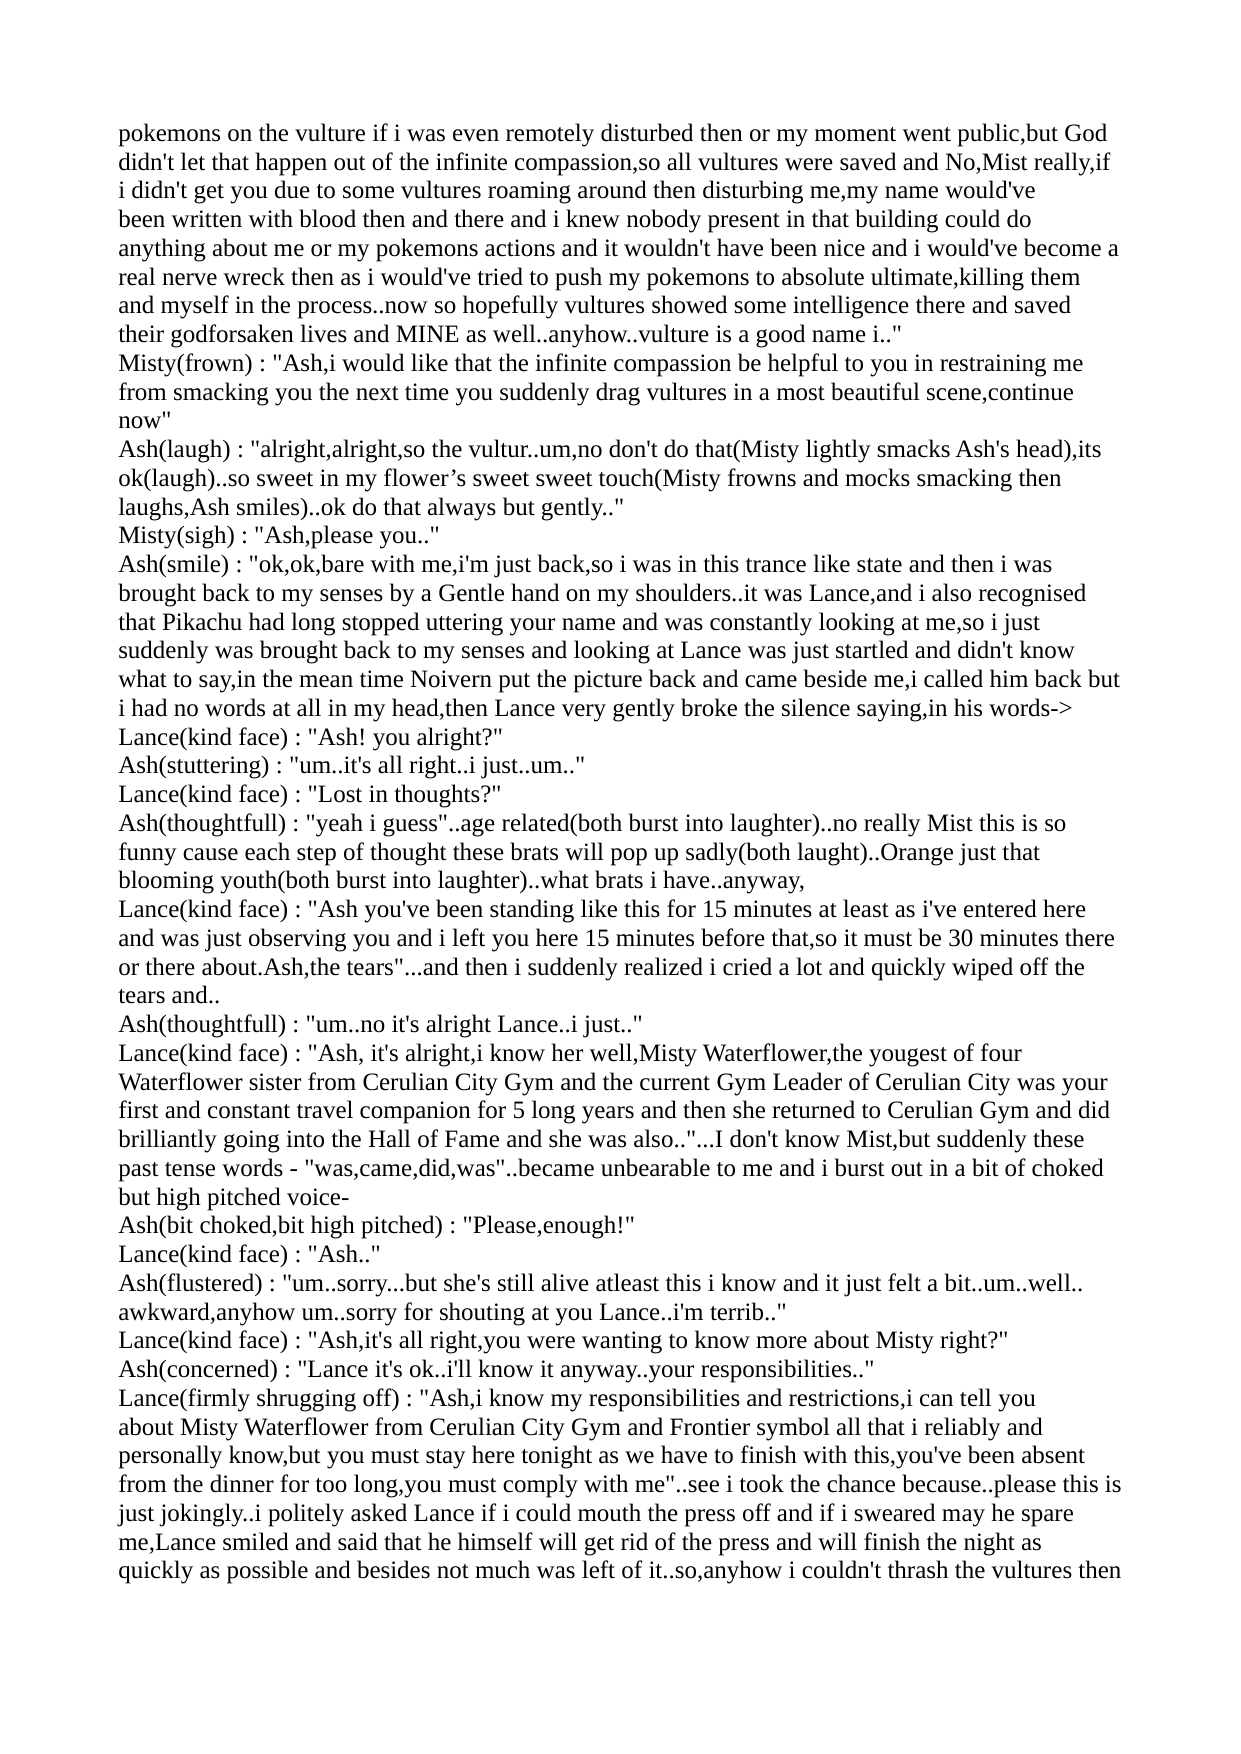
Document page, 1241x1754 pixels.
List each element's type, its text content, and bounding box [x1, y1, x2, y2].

text didn't let that happen out of the infinite compassion,so all vultures were saved and No,Mist really,if i didn't get you due to some vultures roaming around then disturbing me,my name would've [118, 147, 1122, 204]
text Ash(thoughtfull) : "um..no it's alright Lance..i just.." [118, 1009, 1122, 1038]
text Misty(frown) : "Ash,i would like that the infinite compassion be helpful to you in restraining me [118, 348, 1122, 377]
text Lance(kind face) : "Ash! you alright?" [118, 722, 1122, 751]
text Ash(thoughtfull) : "yeah i guess"..age related(both burst into laughter)..no really Mist this is so funny cause each step of thought these brats will pop up sadly(both laught)..Orange just that blooming youth(both burst into laughter)..what brats i have..anyway, [118, 808, 1122, 894]
text Ash(smile) : "ok,ok,bare with me,i'm just back,so i was in this trance like state and then i was [118, 549, 1122, 578]
text personally know,but you must stay here tonight as we have to finish with this,you've been absent [118, 1441, 1122, 1469]
text Lance(kind face) : "Ash.." [118, 1239, 1122, 1268]
text Ash(concerned) : "Lance it's ok..i'll know it anyway..your responsibilities.." [118, 1354, 1122, 1383]
text now" [118, 406, 1122, 434]
text Ash(bit choked,bit high pitched) : "Please,enough!" [118, 1211, 1122, 1239]
text from the dinner for too long,you must comply with me"..see i took the chance because..please this is just jokingly..i politely asked Lance if i could mouth the press off and if i sweared may he spare me,Lance smiled and said that he himself will get rid of the press and will finish the night as quickly as possible and besides not much was left of it..so,anyhow i couldn't thrash the vultures then [118, 1469, 1122, 1584]
text that Pikachu had long stopped uttering your name and was constantly looking at me,so i just [118, 607, 1122, 636]
text pokemons on the vulture if i was even remotely disturbed then or my moment went public,but God [118, 118, 1122, 147]
text Ash(laugh) : "alright,alright,so the vultur..um,no don't do that(Misty lightly smacks Ash's head),its [118, 434, 1122, 463]
text what to say,in the mean time Noivern put the picture back and came beside me,i called him back but i had no words at all in my head,then Lance very gently broke the silence saying,in his words-> [118, 664, 1122, 722]
text ok(laugh)..so sweet in my flower’s sweet sweet touch(Misty frowns and mocks smacking then laughs,Ash smiles)..ok do that always but gently.." [118, 463, 1122, 521]
text from smacking you the next time you suddenly drag vultures in a most beautiful scene,continue [118, 377, 1122, 406]
text Lance(kind face) : "Ash,it's all right,you were wanting to know more about Misty right?" [118, 1326, 1122, 1354]
text been written with blood then and there and i knew nobody present in that building could do anything about me or my pokemons actions and it wouldn't have been nice and i would've become a real nerve wreck then as i would've tried to push my pokemons to absolute ultimate,killing them and myself in the process..now so hopefully vultures showed some intelligence there and saved their godforsaken lives and MINE as well..anyhow..vulture is a good name i.." [118, 204, 1122, 348]
text about Misty Waterflower from Cerulian City Gym and Frontier symbol all that i reliably and [118, 1412, 1122, 1441]
text Misty(sigh) : "Ash,please you.." [118, 521, 1122, 549]
text Lance(firmly shrugging off) : "Ash,i know my responsibilities and restrictions,i can tell you [118, 1383, 1122, 1412]
text Ash(stuttering) : "um..it's all right..i just..um.." [118, 751, 1122, 779]
text Lance(kind face) : "Ash, it's alright,i know her well,Misty Waterflower,the yougest of four Waterflower sister from Cerulian City Gym and the current Gym Leader of Cerulian City was your first and constant travel companion for 5 long years and then she returned to Cerulian Gym and did brilliantly going into the Hall of Fame and she was also.."...I don't know Mist,but suddenly these past tense words - "was,came,did,was"..became unbearable to me and i burst out in a bit of choked but high pitched voice- [118, 1038, 1122, 1211]
text brought back to my senses by a Gentle hand on my shoulders..it was Lance,and i also recognised [118, 578, 1122, 607]
text Lance(kind face) : "Lost in thoughts?" [118, 779, 1122, 808]
text Lance(kind face) : "Ash you've been standing like this for 15 minutes at least as i've entered here and was just observing you and i left you here 15 minutes before that,so it must be 30 minutes there or there about.Ash,the tears"...and then i suddenly realized i cried a lot and quickly wiped off the tears and.. [118, 894, 1122, 1009]
text Ash(flustered) : "um..sorry...but she's still alive atleast this i know and it just felt a bit..um..well.. awkward,anyhow um..sorry for shouting at you Lance..i'm terrib.." [118, 1268, 1122, 1326]
text suddenly was brought back to my senses and looking at Lance was just startled and didn't know [118, 636, 1122, 664]
